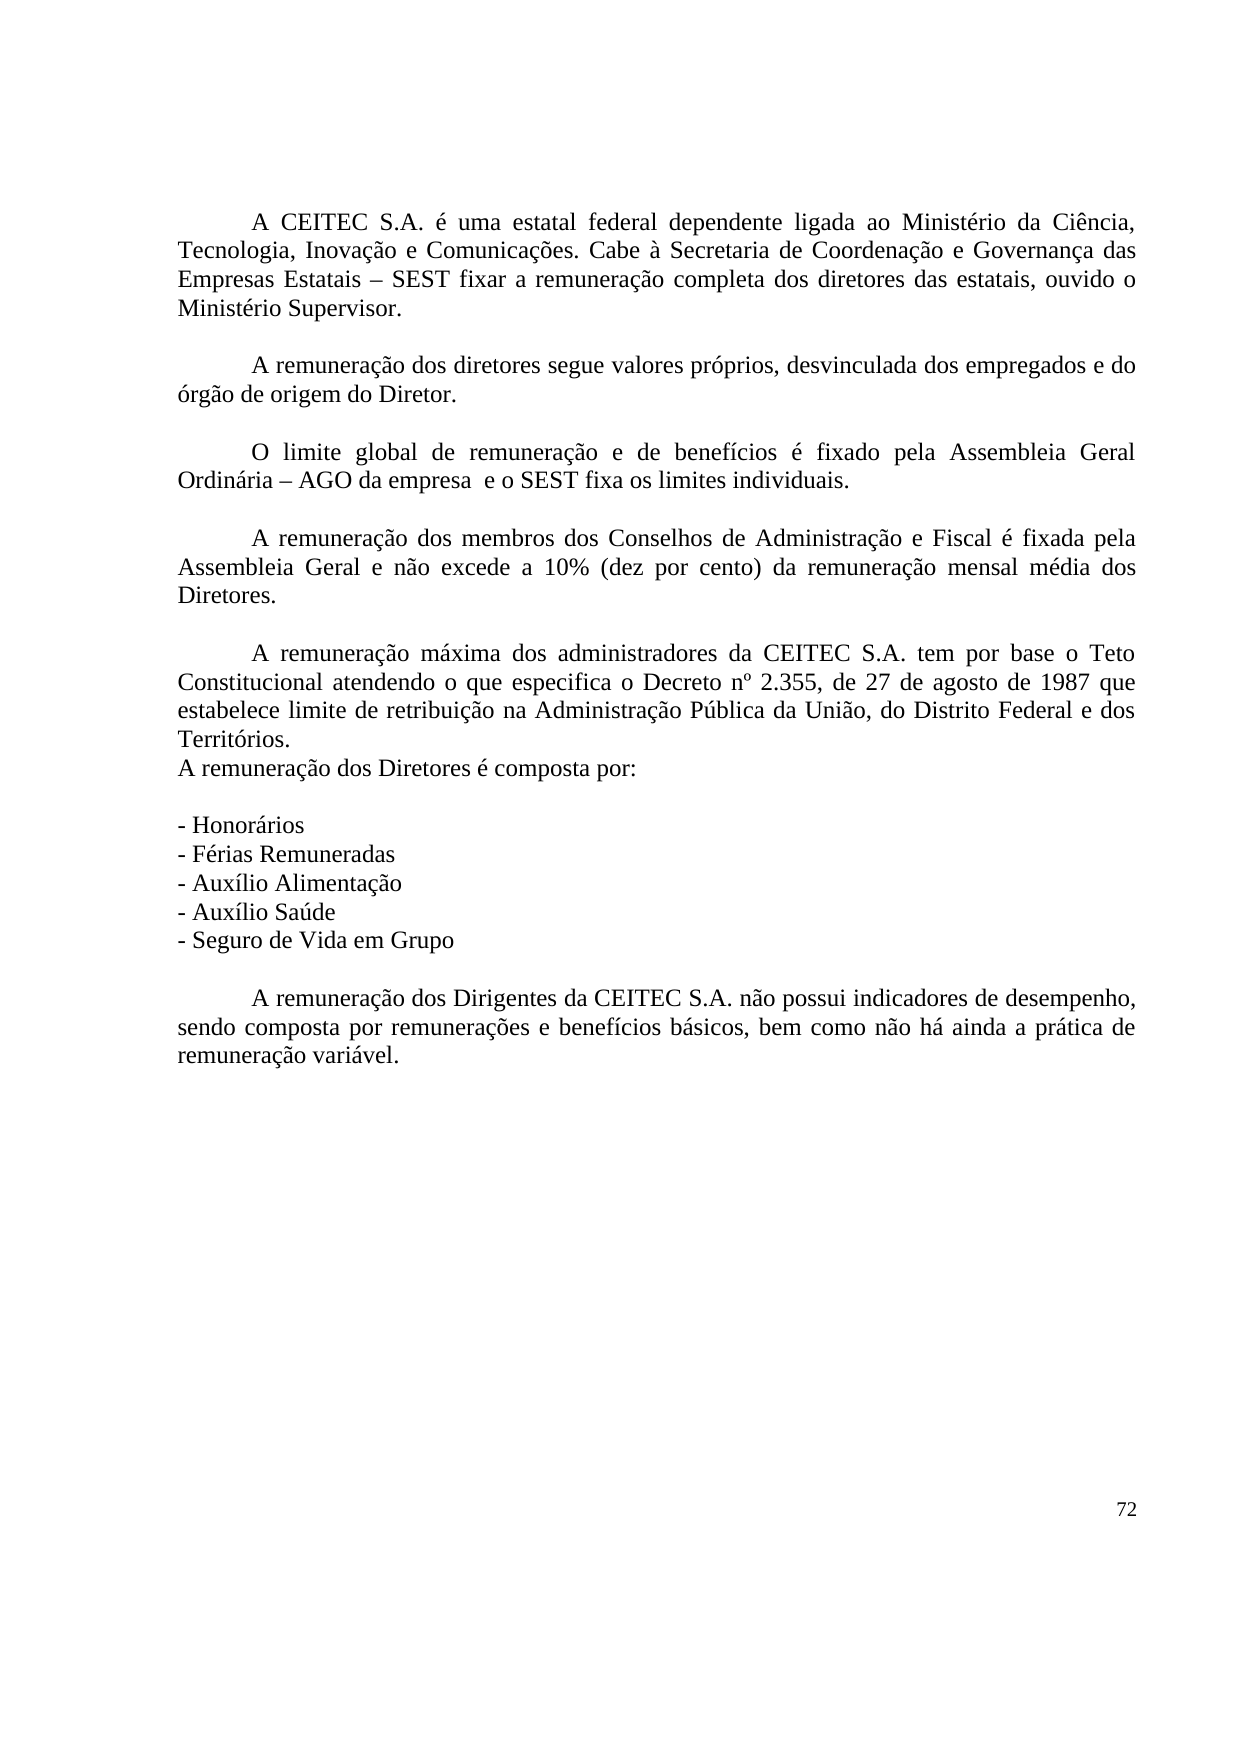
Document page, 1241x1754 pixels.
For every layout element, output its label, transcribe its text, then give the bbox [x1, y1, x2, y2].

text - Férias Remuneradas [177, 839, 1137, 868]
text A CEITEC S.A. é uma estatal federal dependente ligada ao Ministério da Ciência, Tecnologia, Inovação e Comunicações. Cabe à Secretaria de Coordenação e Governança das Empresas Estatais – SEST fixar a remuneração completa dos diretores das estatais, ouvido o Ministério Supervisor. [177, 207, 1137, 322]
text - Seguro de Vida em Grupo [177, 925, 1137, 954]
text - Honorários [177, 810, 1137, 839]
text - Auxílio Alimentação [177, 868, 1137, 897]
text A remuneração dos Dirigentes da CEITEC S.A. não possui indicadores de desempenho, sendo composta por remunerações e benefícios básicos, bem como não há ainda a prática de remuneração variável. [177, 983, 1137, 1069]
text A remuneração dos membros dos Conselhos de Administração e Fiscal é fixada pela Assembleia Geral e não excede a 10% (dez por cento) da remuneração mensal média dos Diretores. [177, 523, 1137, 609]
text A remuneração dos Diretores é composta por: [177, 753, 1137, 782]
text A remuneração máxima dos administradores da CEITEC S.A. tem por base o Teto Constitucional atendendo o que especifica o Decreto nº 2.355, de 27 de agosto de 1987 que estabelece limite de retribuição na Administração Pública da União, do Distrito Federal e dos Territórios. [177, 638, 1137, 753]
text O limite global de remuneração e de benefícios é fixado pela Assembleia Geral Ordinária – AGO da empresa e o SEST fixa os limites individuais. [177, 437, 1137, 494]
text - Auxílio Saúde [177, 897, 1137, 925]
text A remuneração dos diretores segue valores próprios, desvinculada dos empregados e do órgão de origem do Diretor. [177, 350, 1137, 408]
